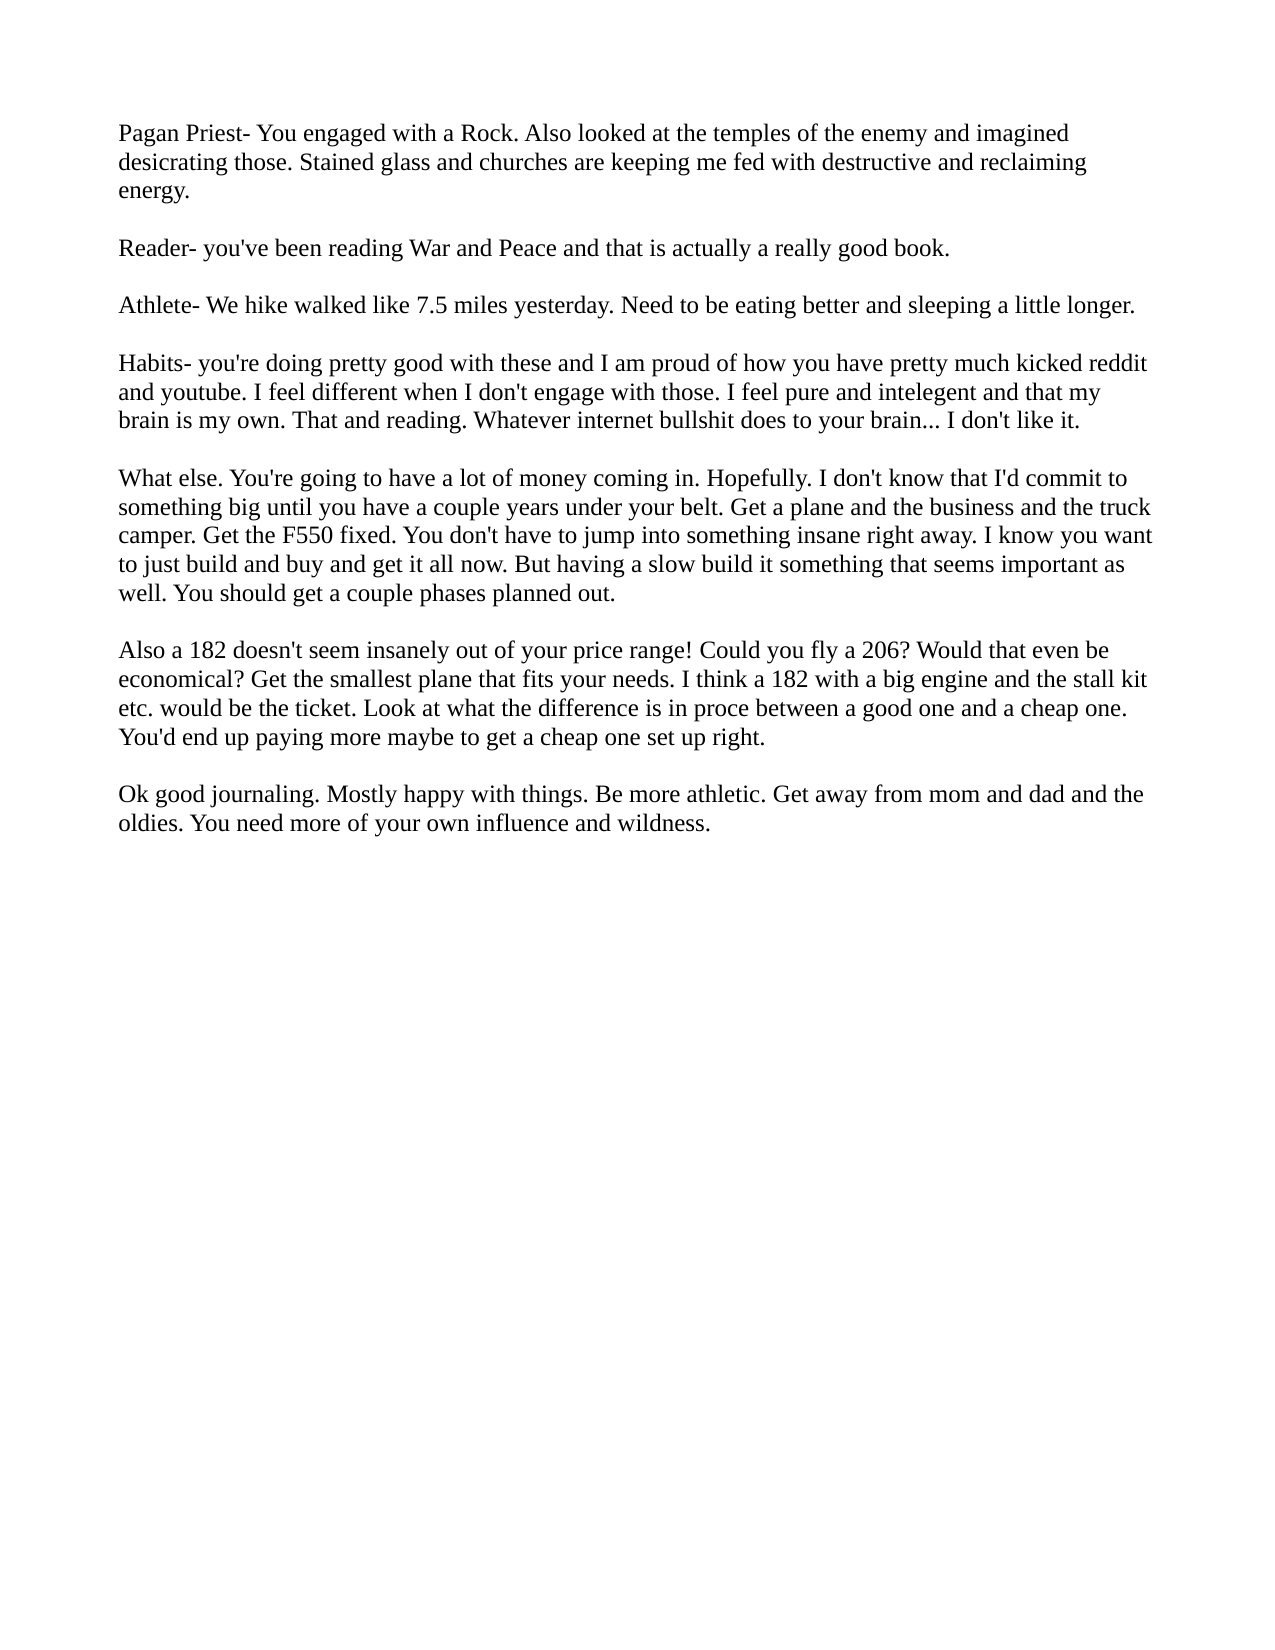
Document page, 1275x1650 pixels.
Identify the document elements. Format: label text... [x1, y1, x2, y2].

text Reader- you've been reading War and Peace and that is actually a really good book. [118, 233, 1157, 262]
text Habits- you're doing pretty good with these and I am proud of how you have pretty much kicked reddit and youtube. I feel different when I don't engage with those. I feel pure and intelegent and that my brain is my own. That and reading. Whatever internet bullshit does to your brain... I don't like it. [118, 348, 1157, 434]
text Pagan Priest- You engaged with a Rock. Also looked at the temples of the enemy and imagined desicrating those. Stained glass and churches are keeping me fed with destructive and reclaiming energy. [118, 118, 1157, 204]
text Athlete- We hike walked like 7.5 miles yesterday. Need to be eating better and sleeping a little longer. [118, 291, 1157, 319]
text What else. You're going to have a lot of money coming in. Hopefully. I don't know that I'd commit to something big until you have a couple years under your belt. Get a plane and the business and the truck camper. Get the F550 fixed. You don't have to jump into something insane right away. I know you want to just build and buy and get it all now. But having a slow build it something that seems important as well. You should get a couple phases planned out. Also a 182 doesn't seem insanely out of your price range! Could you fly a 206? Would that even be economical? Get the smallest plane that fits your needs. I think a 182 with a big engine and the stall kit etc. would be the ticket. Look at what the difference is in proce between a good one and a cheap one. You'd end up paying more maybe to get a cheap one set up right. [118, 463, 1157, 751]
text Ok good journaling. Mostly happy with things. Be more athletic. Get away from mom and dad and the oldies. You need more of your own influence and wildness. [118, 779, 1157, 837]
